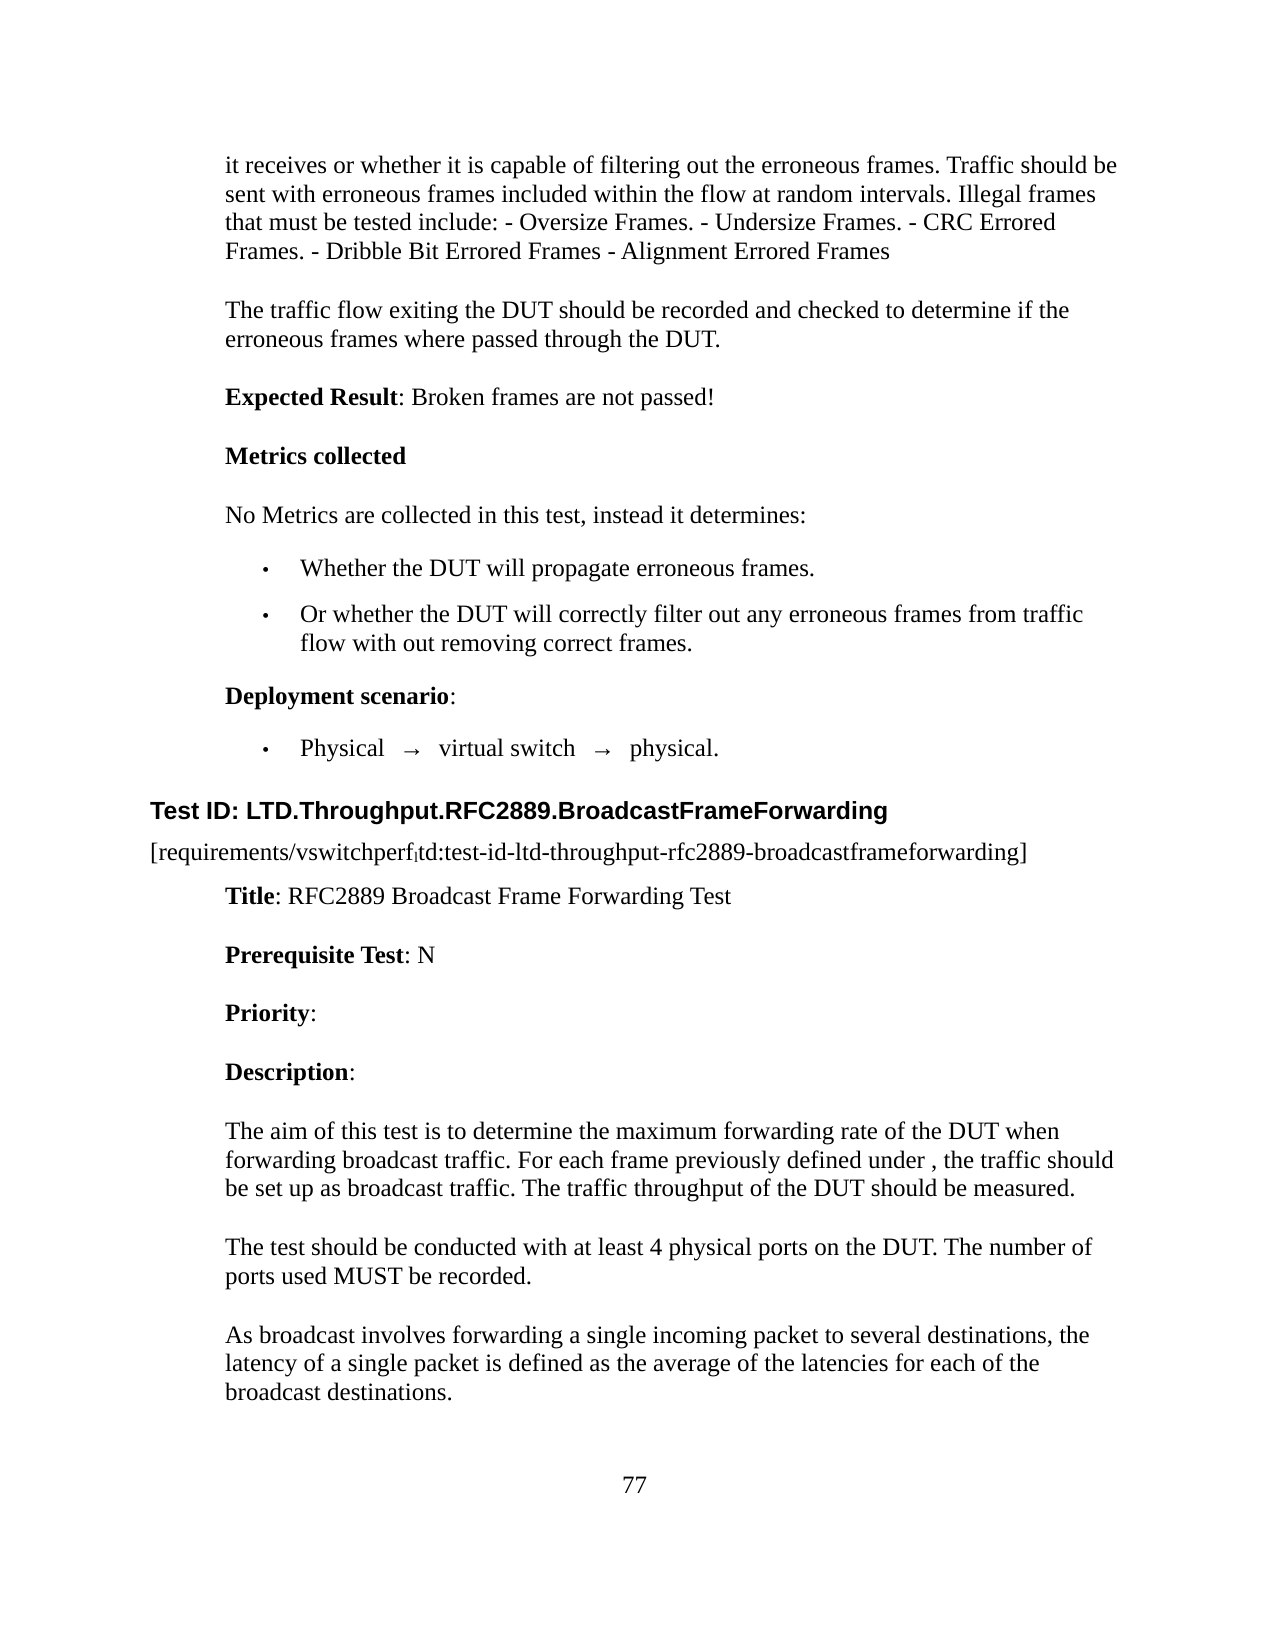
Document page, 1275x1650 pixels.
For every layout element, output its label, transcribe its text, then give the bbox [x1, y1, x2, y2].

text [requirements/vswitchperfltd:test-id-ltd-throughput-rfc2889-broadcastframeforwarding] [150, 837, 1125, 866]
text The aim of this test is to determine the maximum forwarding rate of the DUT when forwarding broadcast traffic. For each frame previously defined under , the traffic should be set up as broadcast traffic. The traffic throughput of the DUT should be measured. [225, 1116, 1125, 1202]
text Title: RFC2889 Broadcast Frame Forwarding Test [225, 881, 1125, 910]
list Or whether the DUT will correctly filter out any erroneous frames from traffic flow with out removing correct frames. [262, 599, 1125, 657]
text Expected Result: Broken frames are not passed! [225, 382, 1125, 411]
text Metrics collected [225, 441, 1125, 470]
text As broadcast involves forwarding a single incoming packet to several destinations, the latency of a single packet is defined as the average of the latencies for each of the broadcast destinations. [225, 1320, 1125, 1406]
text Deployment scenario: [225, 681, 1125, 709]
text Prerequisite Test: N [225, 940, 1125, 968]
text it receives or whether it is capable of filtering out the erroneous frames. Traffic should be sent with erroneous frames included within the flow at random intervals. Illegal frames that must be tested include: - Oversize Frames. - Undersize Frames. - CRC Errored Frames. - Dribble Bit Errored Frames - Alignment Errored Frames [225, 150, 1125, 265]
text Description: [225, 1057, 1125, 1086]
text No Metrics are collected in this test, instead it determines: [225, 500, 1125, 529]
subtitle Test ID: LTD.Throughput.RFC2889.BroadcastFrameForwarding [150, 796, 1125, 825]
list Physical → virtual switch → physical. [262, 733, 1125, 762]
text Priority: [225, 998, 1125, 1027]
text The traffic flow exiting the DUT should be recorded and checked to determine if the erroneous frames where passed through the DUT. [225, 295, 1125, 352]
list Whether the DUT will propagate erroneous frames. [262, 553, 1125, 581]
text The test should be conducted with at least 4 physical ports on the DUT. The number of ports used MUST be recorded. [225, 1232, 1125, 1290]
